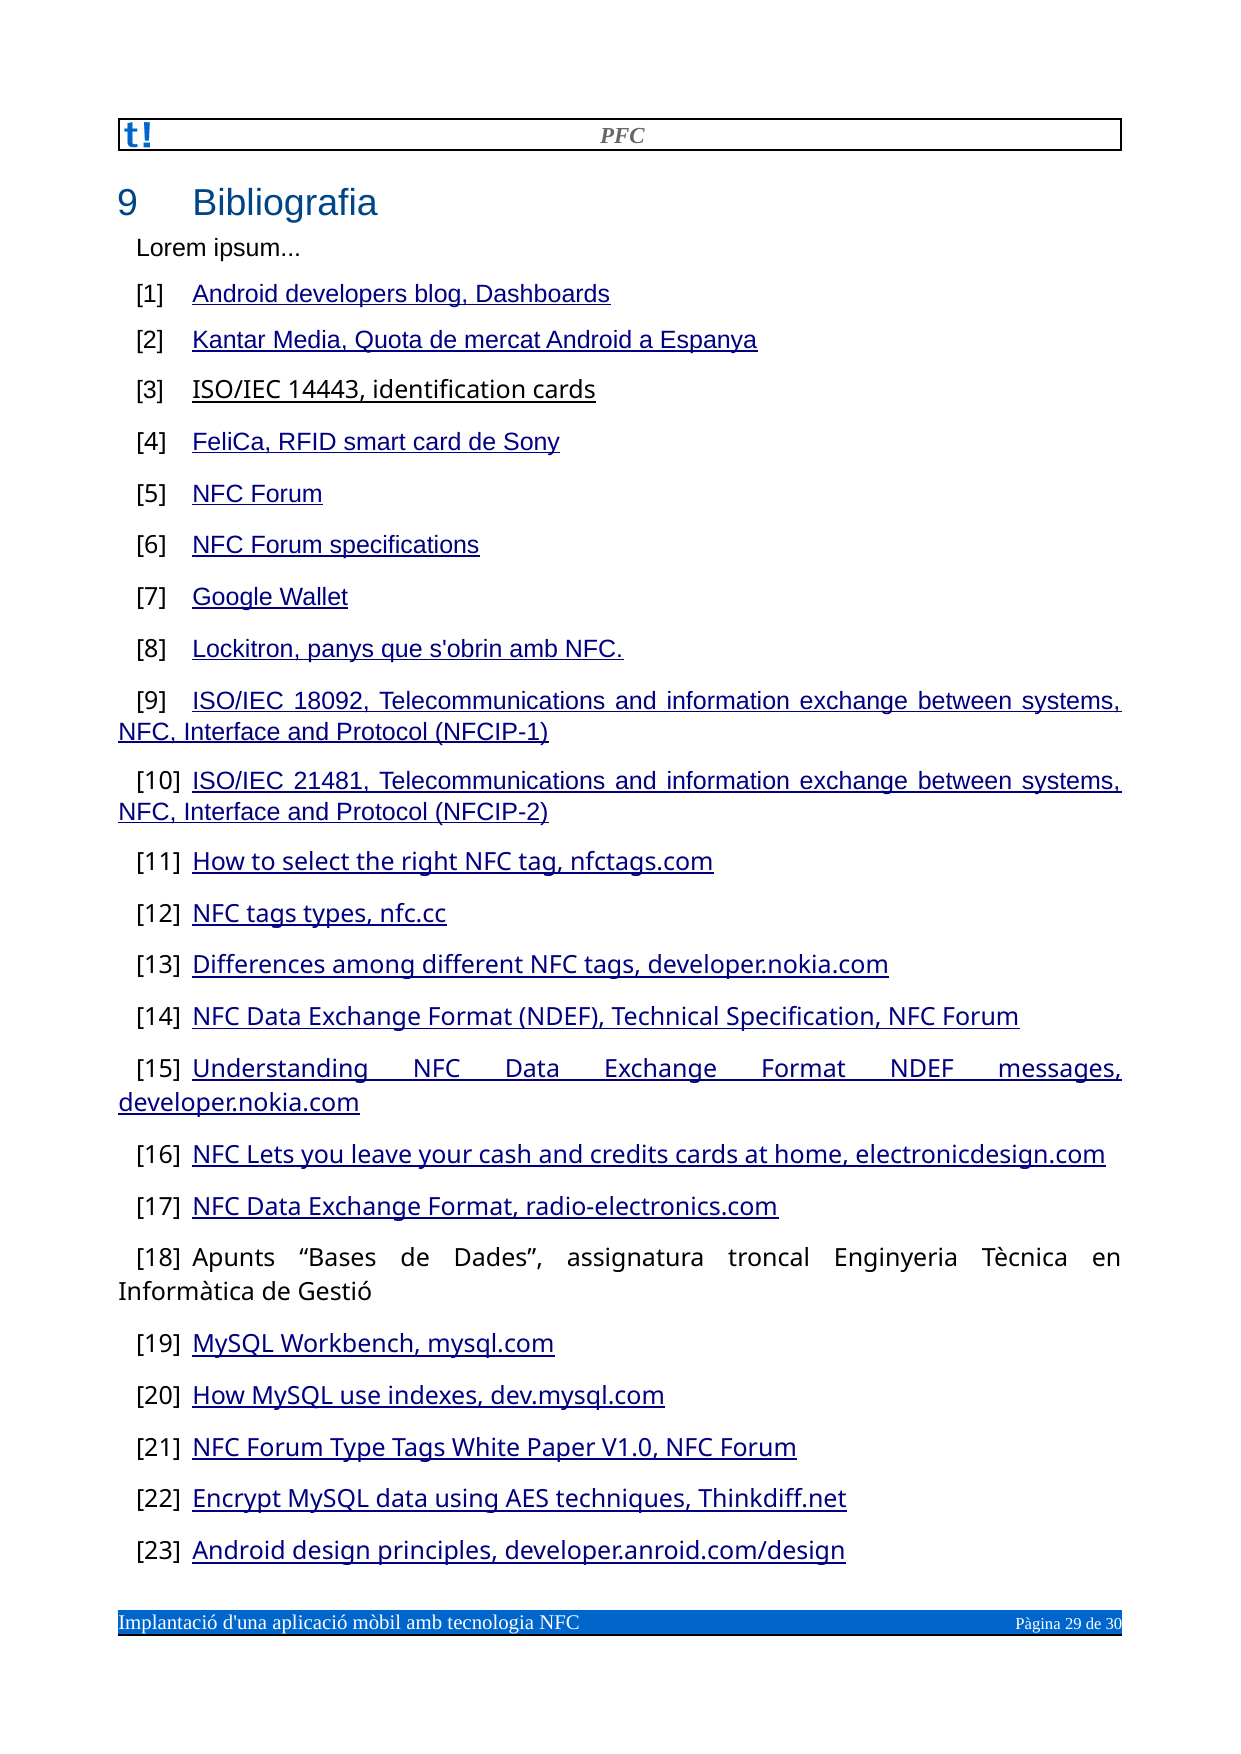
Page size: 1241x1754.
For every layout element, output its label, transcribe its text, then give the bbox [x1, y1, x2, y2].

text Lorem ipsum... [118, 232, 1122, 261]
text [4] FeliCa, RFID smart card de Sony [118, 424, 1122, 458]
text [19] MySQL Workbench, mysql.com [118, 1326, 1122, 1360]
text [13] Differences among different NFC tags, developer.nokia.com [118, 947, 1122, 981]
text [12] NFC tags types, nfc.cc [118, 895, 1122, 929]
text [15] Understanding NFC Data Exchange Format NDEF messages, developer.nokia.com [118, 1051, 1122, 1119]
text [14] NFC Data Exchange Format (NDEF), Technical Specification, NFC Forum [118, 999, 1122, 1033]
text [18] Apunts “Bases de Dades”, assignatura troncal Enginyeria Tècnica en Informàtica de Gestió [118, 1240, 1122, 1308]
text [20] How MySQL use indexes, dev.mysql.com [118, 1378, 1122, 1412]
text [21] NFC Forum Type Tags White Paper V1.0, NFC Forum [118, 1429, 1122, 1463]
text [17] NFC Data Exchange Format, radio-electronics.com [118, 1188, 1122, 1222]
text [16] NFC Lets you leave your cash and credits cards at home, electronicdesign.com [118, 1136, 1122, 1171]
text [1] Android developers blog, Dashboards [118, 279, 1122, 308]
text [9] ISO/IEC 18092, Telecommunications and information exchange between systems, NFC, Interface and Protocol (NFCIP-1) [118, 682, 1122, 745]
text [10] ISO/IEC 21481, Telecommunications and information exchange between systems, NFC, Interface and Protocol (NFCIP-2) [118, 763, 1122, 826]
subtitle Bibliografia [106, 181, 1122, 224]
text [3] ISO/IEC 14443, identification cards [118, 372, 1122, 406]
picture [123, 121, 151, 148]
text [23] Android design principles, developer.anroid.com/design [118, 1533, 1122, 1567]
text [2] Kantar Media, Quota de mercat Android a Espanya [118, 325, 1122, 354]
text [6] NFC Forum specifications [118, 527, 1122, 561]
text [5] NFC Forum [118, 475, 1122, 509]
text [8] Lockitron, panys que s'obrin amb NFC. [118, 631, 1122, 665]
text [22] Encrypt MySQL data using AES techniques, Thinkdiff.net [118, 1481, 1122, 1515]
text [11] How to select the right NFC tag, nfctags.com [118, 843, 1122, 878]
text [7] Google Wallet [118, 579, 1122, 613]
